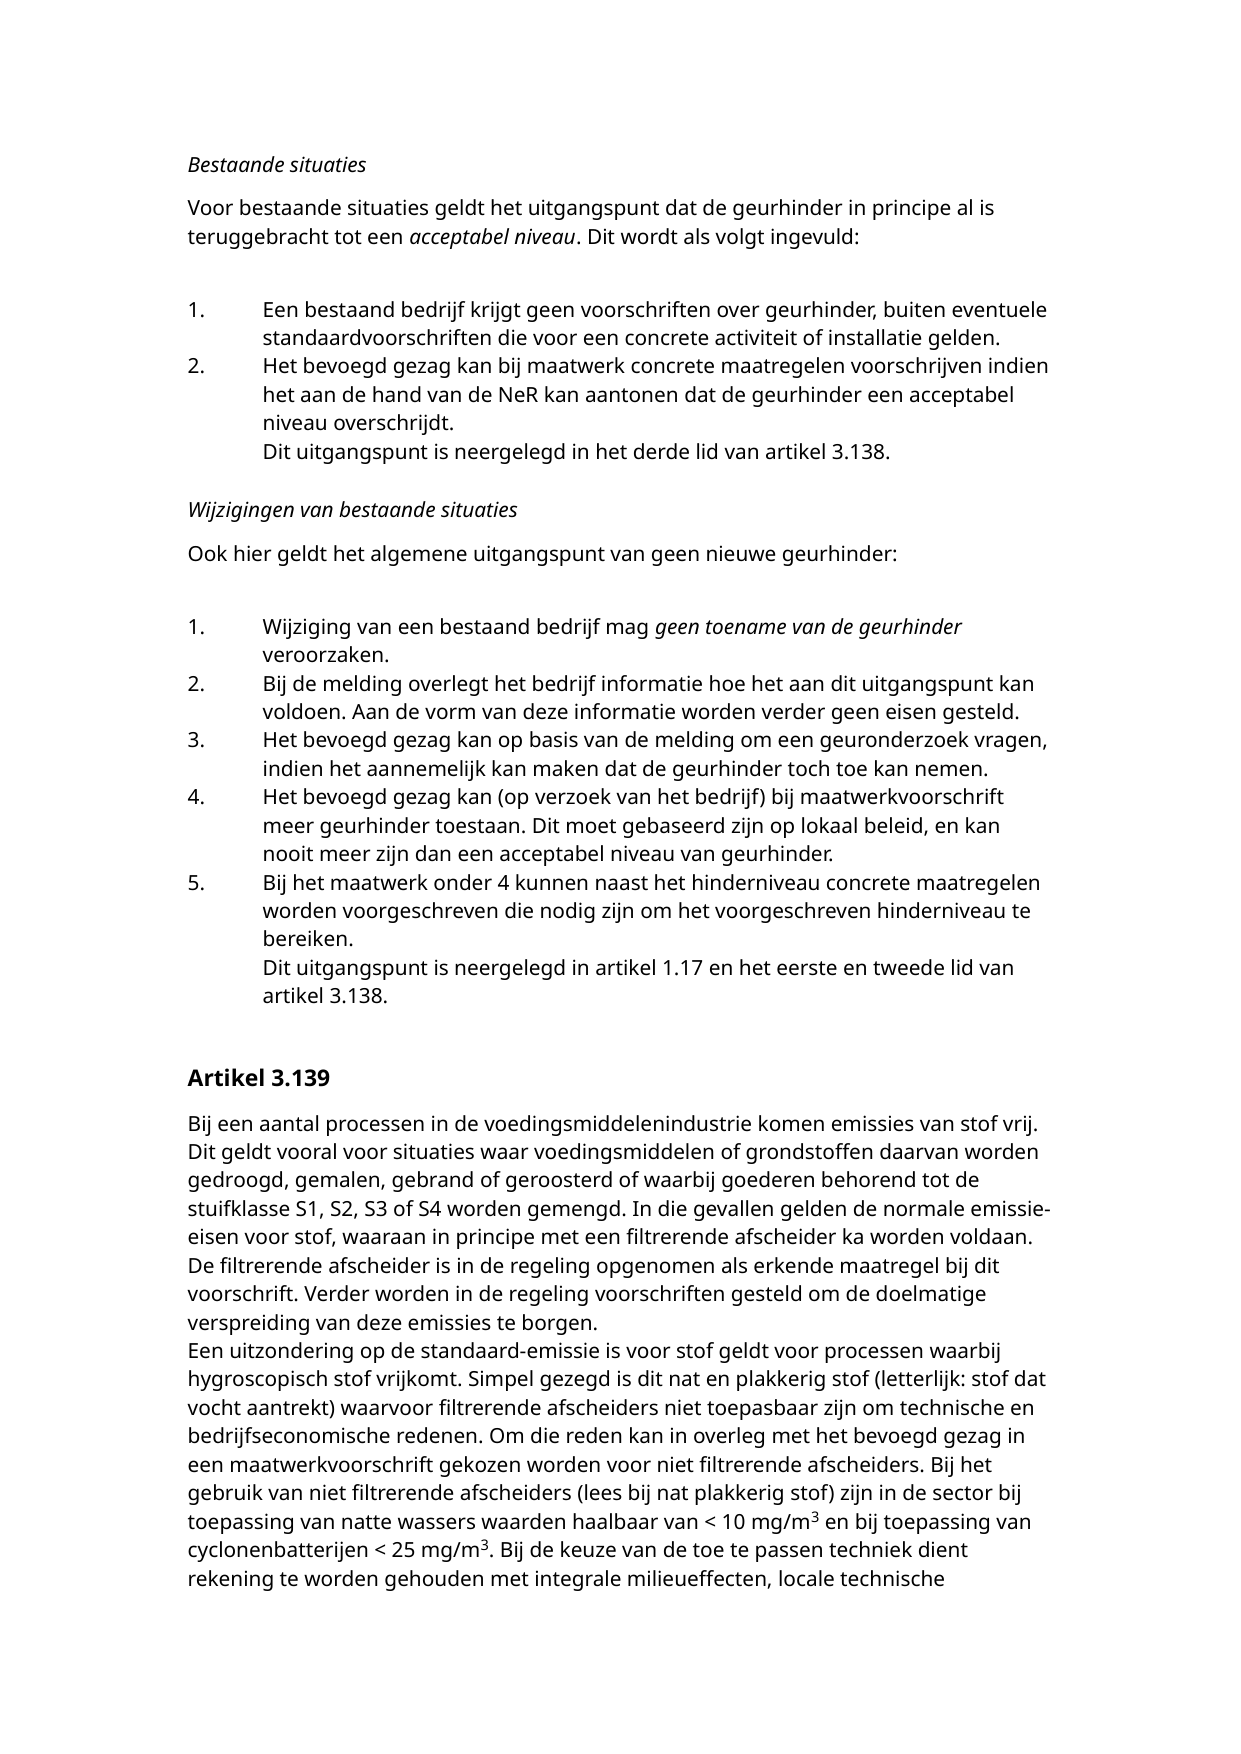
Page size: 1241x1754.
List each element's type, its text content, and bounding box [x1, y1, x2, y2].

list Dit uitgangspunt is neergelegd in het derde lid van artikel 3.138. [187, 437, 1053, 465]
text Bestaande situaties [187, 150, 1053, 178]
list Bij de melding overlegt het bedrijf informatie hoe het aan dit uitgangspunt kan voldoen. Aan de vorm van deze informatie worden verder geen eisen gesteld. [187, 669, 1053, 726]
list Het bevoegd gezag kan op basis van de melding om een geuronderzoek vragen, indien het aannemelijk kan maken dat de geurhinder toch toe kan nemen. [187, 726, 1053, 782]
text Een uitzondering op de standaard-emissie is voor stof geldt voor processen waarbij hygroscopisch stof vrijkomt. Simpel gezegd is dit nat en plakkerig stof (letterlijk: stof dat vocht aantrekt) waarvoor filtrerende afscheiders niet toepasbaar zijn om technische en bedrijfseconomische redenen. Om die reden kan in overleg met het bevoegd gezag in een maatwerkvoorschrift gekozen worden voor niet filtrerende afscheiders. Bij het gebruik van niet filtrerende afscheiders (lees bij nat plakkerig stof) zijn in de sector bij toepassing van natte wassers waarden haalbaar van < 10 mg/m3 en bij toepassing van cyclonenbatterijen < 25 mg/m3. Bij de keuze van de toe te passen techniek dient rekening te worden gehouden met integrale milieueffecten, locale technische [187, 1336, 1053, 1592]
list Een bestaand bedrijf krijgt geen voorschriften over geurhinder, buiten eventuele standaardvoorschriften die voor een concrete activiteit of installatie gelden. [187, 295, 1053, 352]
list Dit uitgangspunt is neergelegd in artikel 1.17 en het eerste en tweede lid van artikel 3.138. [187, 953, 1053, 1010]
list Het bevoegd gezag kan (op verzoek van het bedrijf) bij maatwerkvoorschrift meer geurhinder toestaan. Dit moet gebaseerd zijn op lokaal beleid, en kan nooit meer zijn dan een acceptabel niveau van geurhinder. [187, 782, 1053, 868]
text Wijzigingen van bestaande situaties [187, 495, 1053, 524]
text Bij een aantal processen in de voedingsmiddelenindustrie komen emissies van stof vrij. Dit geldt vooral voor situaties waar voedingsmiddelen of grondstoffen daarvan worden gedroogd, gemalen, gebrand of geroosterd of waarbij goederen behorend tot de stuifklasse S1, S2, S3 of S4 worden gemengd. In die gevallen gelden de normale emissie-eisen voor stof, waaraan in principe met een filtrerende afscheider ka worden voldaan. De filtrerende afscheider is in de regeling opgenomen als erkende maatregel bij dit voorschrift. Verder worden in de regeling voorschriften gesteld om de doelmatige verspreiding van deze emissies te borgen. [187, 1109, 1053, 1336]
list Bij het maatwerk onder 4 kunnen naast het hinderniveau concrete maatregelen worden voorgeschreven die nodig zijn om het voorgeschreven hinderniveau te bereiken. [187, 868, 1053, 953]
text Voor bestaande situaties geldt het uitgangspunt dat de geurhinder in principe al is teruggebracht tot een acceptabel niveau. Dit wordt als volgt ingevuld: [187, 193, 1053, 250]
list Het bevoegd gezag kan bij maatwerk concrete maatregelen voorschrijven indien het aan de hand van de NeR kan aantonen dat de geurhinder een acceptabel niveau overschrijdt. [187, 352, 1053, 437]
subtitle Artikel 3.139 [187, 1062, 1053, 1094]
text Ook hier geldt het algemene uitgangspunt van geen nieuwe geurhinder: [187, 539, 1053, 567]
list Wijziging van een bestaand bedrijf mag geen toename van de geurhinder veroorzaken. [187, 612, 1053, 669]
